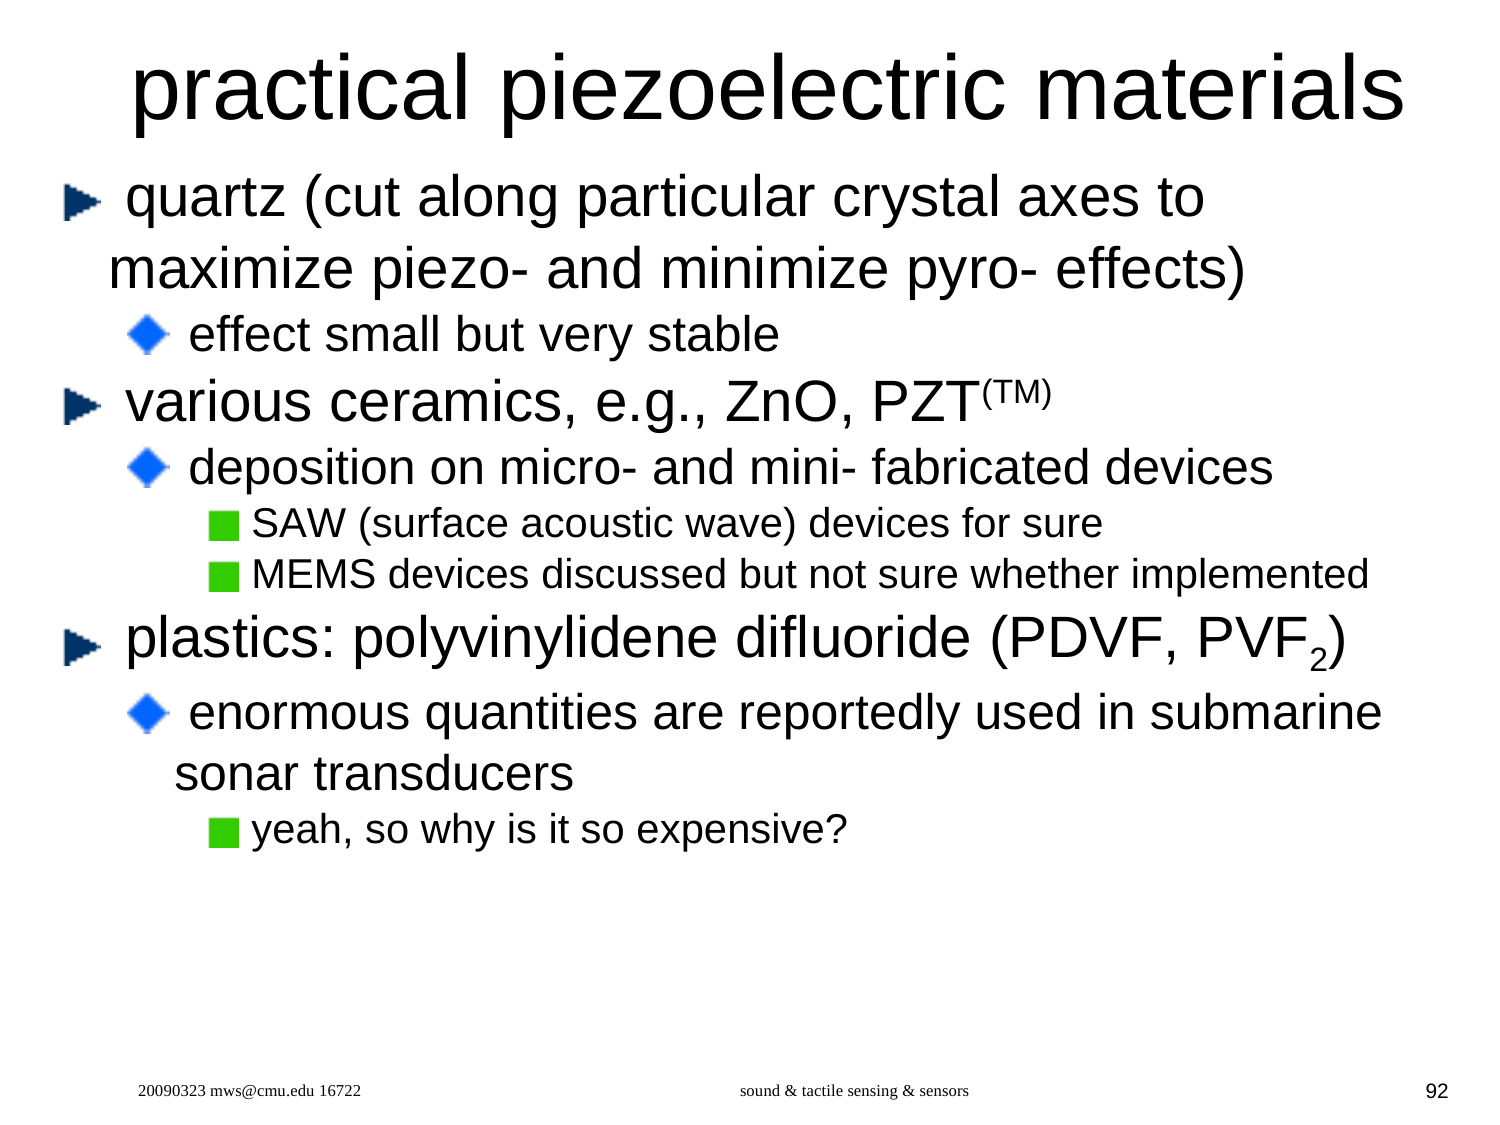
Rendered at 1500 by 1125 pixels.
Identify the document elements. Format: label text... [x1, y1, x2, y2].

list quartz (cut along particular crystal axes to maximize piezo- and minimize pyro- effects) effect small but very stable various ceramics, e.g., ZnO, PZT(TM) deposition on micro- and mini- fabricated devices SAW (surface acoustic wave) devices for sure MEMS devices discussed but not sure whether implemented plastics: polyvinylidene difluoride (PDVF, PVF2) enormous quantities are reportedly used in submarine sonar transducers yeah, so why is it so expensive? [37, 149, 1463, 988]
title practical piezoelectric materials [74, 28, 1463, 147]
